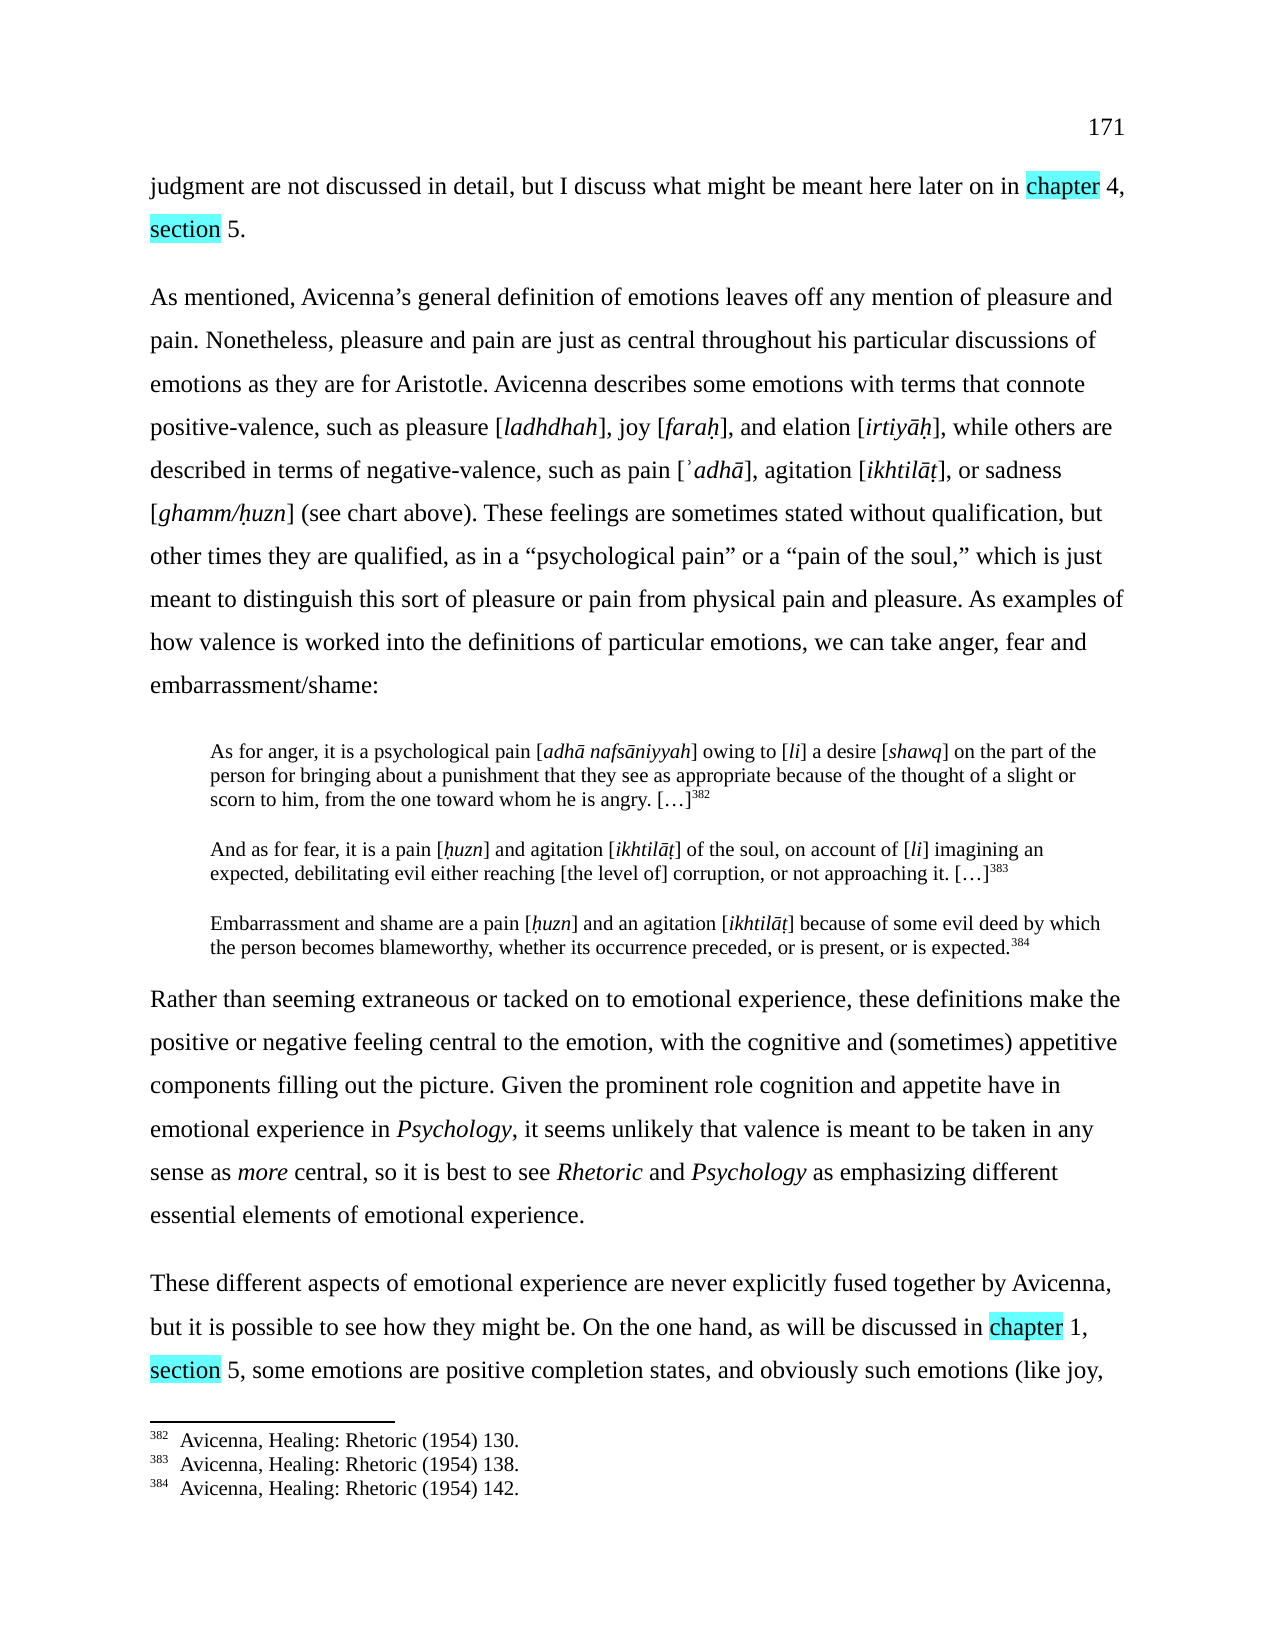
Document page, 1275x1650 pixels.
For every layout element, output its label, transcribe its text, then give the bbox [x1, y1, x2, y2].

text Rather than seeming extraneous or tacked on to emotional experience, these definitions make the positive or negative feeling central to the emotion, with the cognitive and (sometimes) appetitive components filling out the picture. Given the prominent role cognition and appetite have in emotional experience in Psychology, it seems unlikely that valence is meant to be taken in any sense as more central, so it is best to see Rhetoric and Psychology as emphasizing different essential elements of emotional experience. [150, 984, 1125, 1229]
text Avicenna, Healing: Rhetoric (1954) 130. [150, 1428, 1125, 1452]
text And as for fear, it is a pain [ḥuzn] and agitation [ikhtilāṭ] of the soul, on account of [li] imagining an expected, debilitating evil either reaching [the level of] corruption, or not approaching it. […] [210, 837, 1125, 885]
text judgment are not discussed in detail, but I discuss what might be meant here later on in chapter 4, section 5. [150, 171, 1125, 243]
text As for anger, it is a psychological pain [adhā nafsāniyyah] owing to [li] a desire [shawq] on the part of the person for bringing about a punishment that they see as appropriate because of the thought of a slight or scorn to him, from the one toward whom he is angry. […] [210, 739, 1125, 811]
text As mentioned, Avicenna’s general definition of emotions leaves off any mention of pleasure and pain. Nonetheless, pleasure and pain are just as central throughout his particular discussions of emotions as they are for Aristotle. Avicenna describes some emotions with terms that connote positive-valence, such as pleasure [ladhdhah], joy [faraḥ], and elation [irtiyāḥ], while others are described in terms of negative-valence, such as pain [ʾadhā], agitation [ikhtilāṭ], or sadness [ghamm/ḥuzn] (see chart above). These feelings are sometimes stated without qualification, but other times they are qualified, as in a “psychological pain” or a “pain of the soul,” which is just meant to distinguish this sort of pleasure or pain from physical pain and pleasure. As examples of how valence is worked into the definitions of particular emotions, we can take anger, fear and embarrassment/shame: [150, 282, 1125, 699]
text Avicenna, Healing: Rhetoric (1954) 142. [150, 1476, 1125, 1500]
text Avicenna, Healing: Rhetoric (1954) 138. [150, 1452, 1125, 1476]
text These different aspects of emotional experience are never explicitly fused together by Avicenna, but it is possible to see how they might be. On the one hand, as will be discussed in chapter 1, section 5, some emotions are positive completion states, and obviously such emotions (like joy, [150, 1268, 1125, 1383]
text Embarrassment and shame are a pain [ḥuzn] and an agitation [ikhtilāṭ] because of some evil deed by which the person becomes blameworthy, whether its occurrence preceded, or is present, or is expected. [210, 911, 1125, 959]
